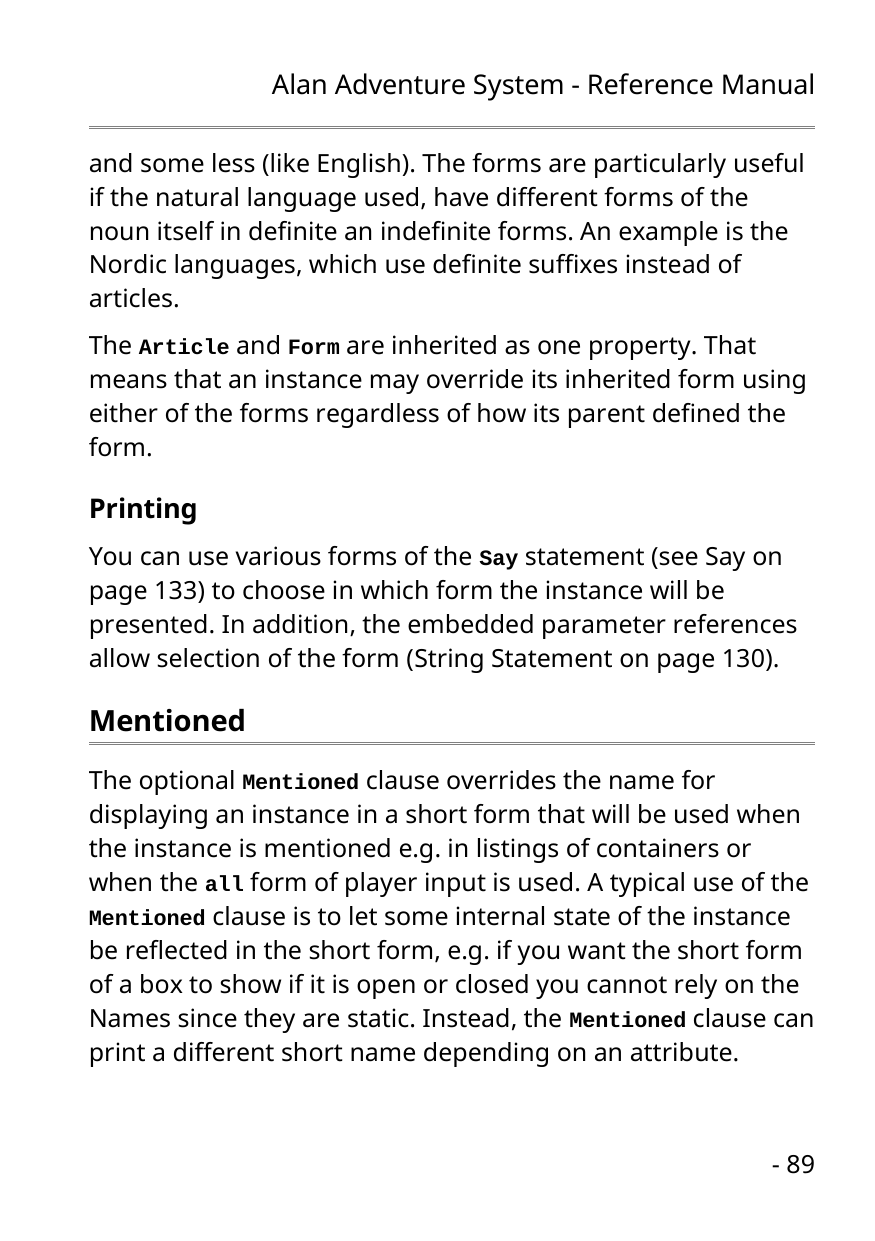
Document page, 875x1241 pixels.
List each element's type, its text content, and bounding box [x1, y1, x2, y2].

text You can use various forms of the Say statement (see Say on page 106) to choose in which form the instance will be presented. In addition, the embedded parameter references allow selection of the form (String Statement on page 104). [88, 539, 815, 675]
text The Article and Form are inherited as one property. That means that an instance may override its inherited form using either of the forms regardless of how its parent defined the form. [88, 328, 815, 464]
subtitle Mentioned [88, 700, 815, 744]
text and some less (like English). The forms are particularly useful if the natural language used, have different forms of the noun itself in definite an indefinite forms. An example is the Nordic languages, which use definite suffixes instead of articles. [88, 146, 815, 315]
subtitle Printing [88, 489, 815, 526]
text The optional Mentioned clause overrides the name for displaying an instance in a short form that will be used when the instance is mentioned e.g. in listings of containers or when the all form of player input is used. A typical use of the Mentioned clause is to let some internal state of the instance be reflected in the short form, e.g. if you want the short form of a box to show if it is open or closed you cannot rely on the Names since they are static. Instead, the Mentioned clause can print a different short name depending on an attribute. [88, 763, 815, 1069]
